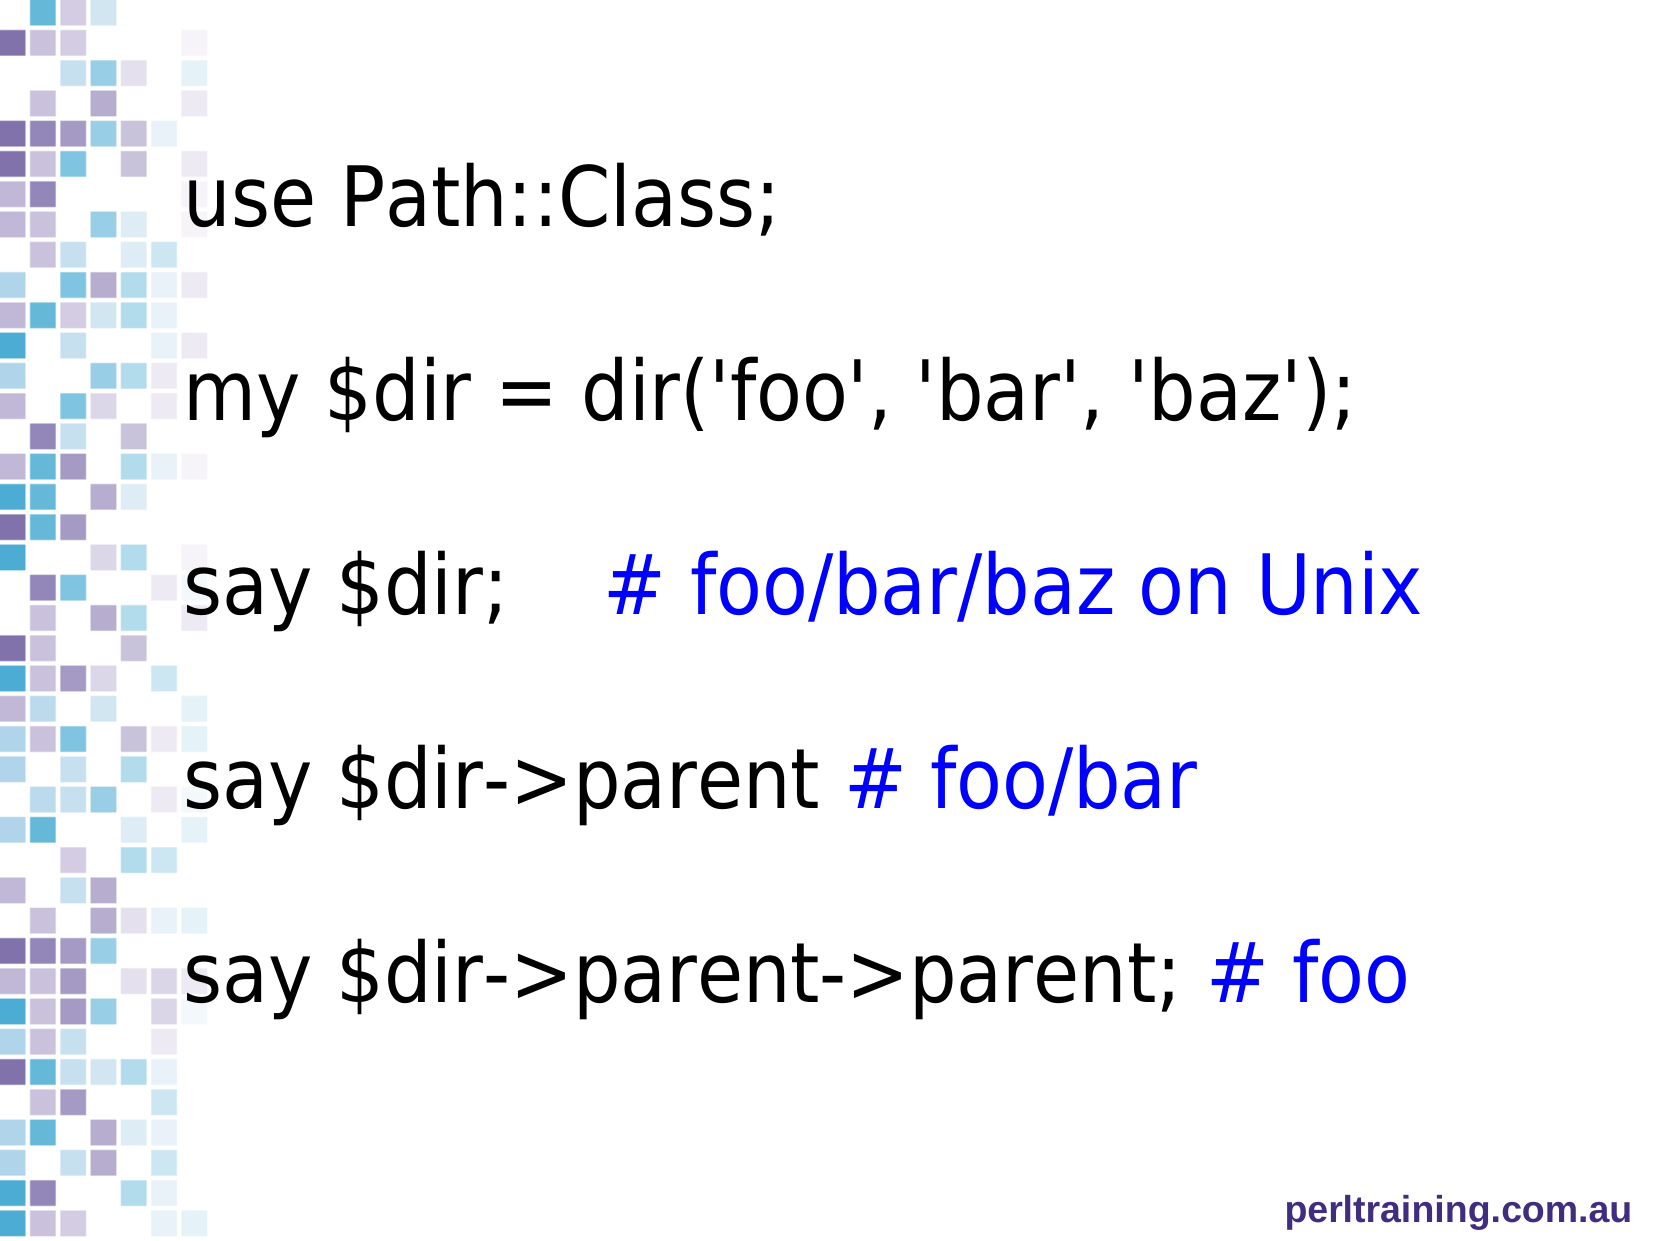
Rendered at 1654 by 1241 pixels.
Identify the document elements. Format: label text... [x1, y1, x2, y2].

title use Path::Class; my $dir = dir('foo', 'bar', 'baz'); say $dir; # foo/bar/baz on Unix say $dir->parent # foo/bar say $dir->parent->parent; # foo [82, 56, 1571, 1115]
picture [0, 0, 212, 1241]
